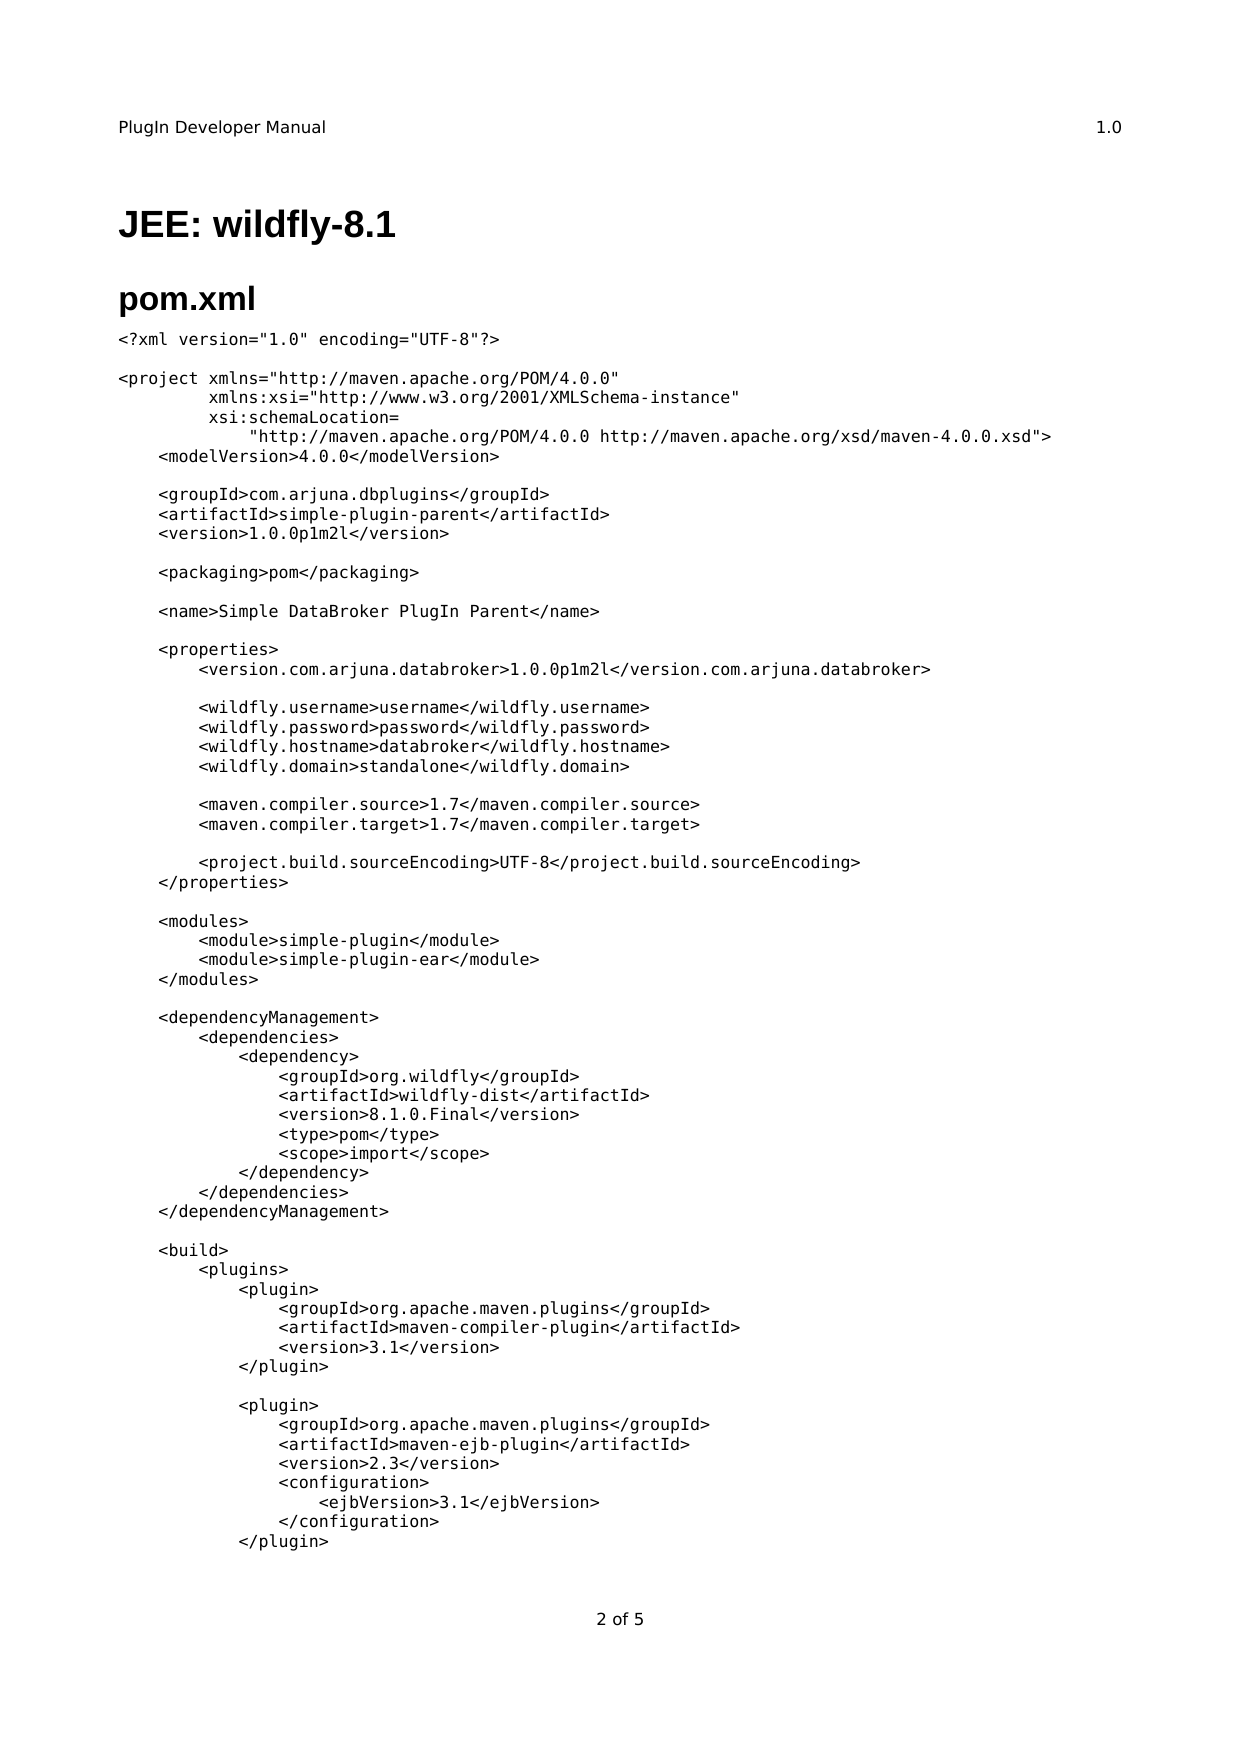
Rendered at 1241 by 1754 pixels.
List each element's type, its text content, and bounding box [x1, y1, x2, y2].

text <?xml version="1.0" encoding="UTF-8"?> <project xmlns="http://maven.apache.org/POM/4.0.0" xmlns:xsi="http://www.w3.org/2001/XMLSchema-instance" xsi:schemaLocation= "http://maven.apache.org/POM/4.0.0 http://maven.apache.org/xsd/maven-4.0.0.xsd"> <modelVersion>4.0.0</modelVersion> <groupId>com.arjuna.dbplugins</groupId> <artifactId>simple-plugin-parent</artifactId> <version>1.0.0p1m2l</version> <packaging>pom</packaging> <name>Simple DataBroker PlugIn Parent</name> <properties> <version.com.arjuna.databroker>1.0.0p1m2l</version.com.arjuna.databroker> <wildfly.username>username</wildfly.username> <wildfly.password>password</wildfly.password> <wildfly.hostname>databroker</wildfly.hostname> <wildfly.domain>standalone</wildfly.domain> <maven.compiler.source>1.7</maven.compiler.source> <maven.compiler.target>1.7</maven.compiler.target> <project.build.sourceEncoding>UTF-8</project.build.sourceEncoding> </properties> <modules> <module>simple-plugin</module> <module>simple-plugin-ear</module> </modules> <dependencyManagement> <dependencies> <dependency> <groupId>org.wildfly</groupId> <artifactId>wildfly-dist</artifactId> <version>8.1.0.Final</version> <type>pom</type> <scope>import</scope> </dependency> </dependencies> </dependencyManagement> <build> <plugins> <plugin> <groupId>org.apache.maven.plugins</groupId> <artifactId>maven-compiler-plugin</artifactId> <version>3.1</version> </plugin> <plugin> <groupId>org.apache.maven.plugins</groupId> <artifactId>maven-ejb-plugin</artifactId> <version>2.3</version> <configuration> <ejbVersion>3.1</ejbVersion> </configuration> </plugin> [118, 330, 1122, 1570]
subtitle pom.xml [118, 279, 1122, 318]
subtitle JEE: wildfly-8.1 [118, 202, 1122, 246]
